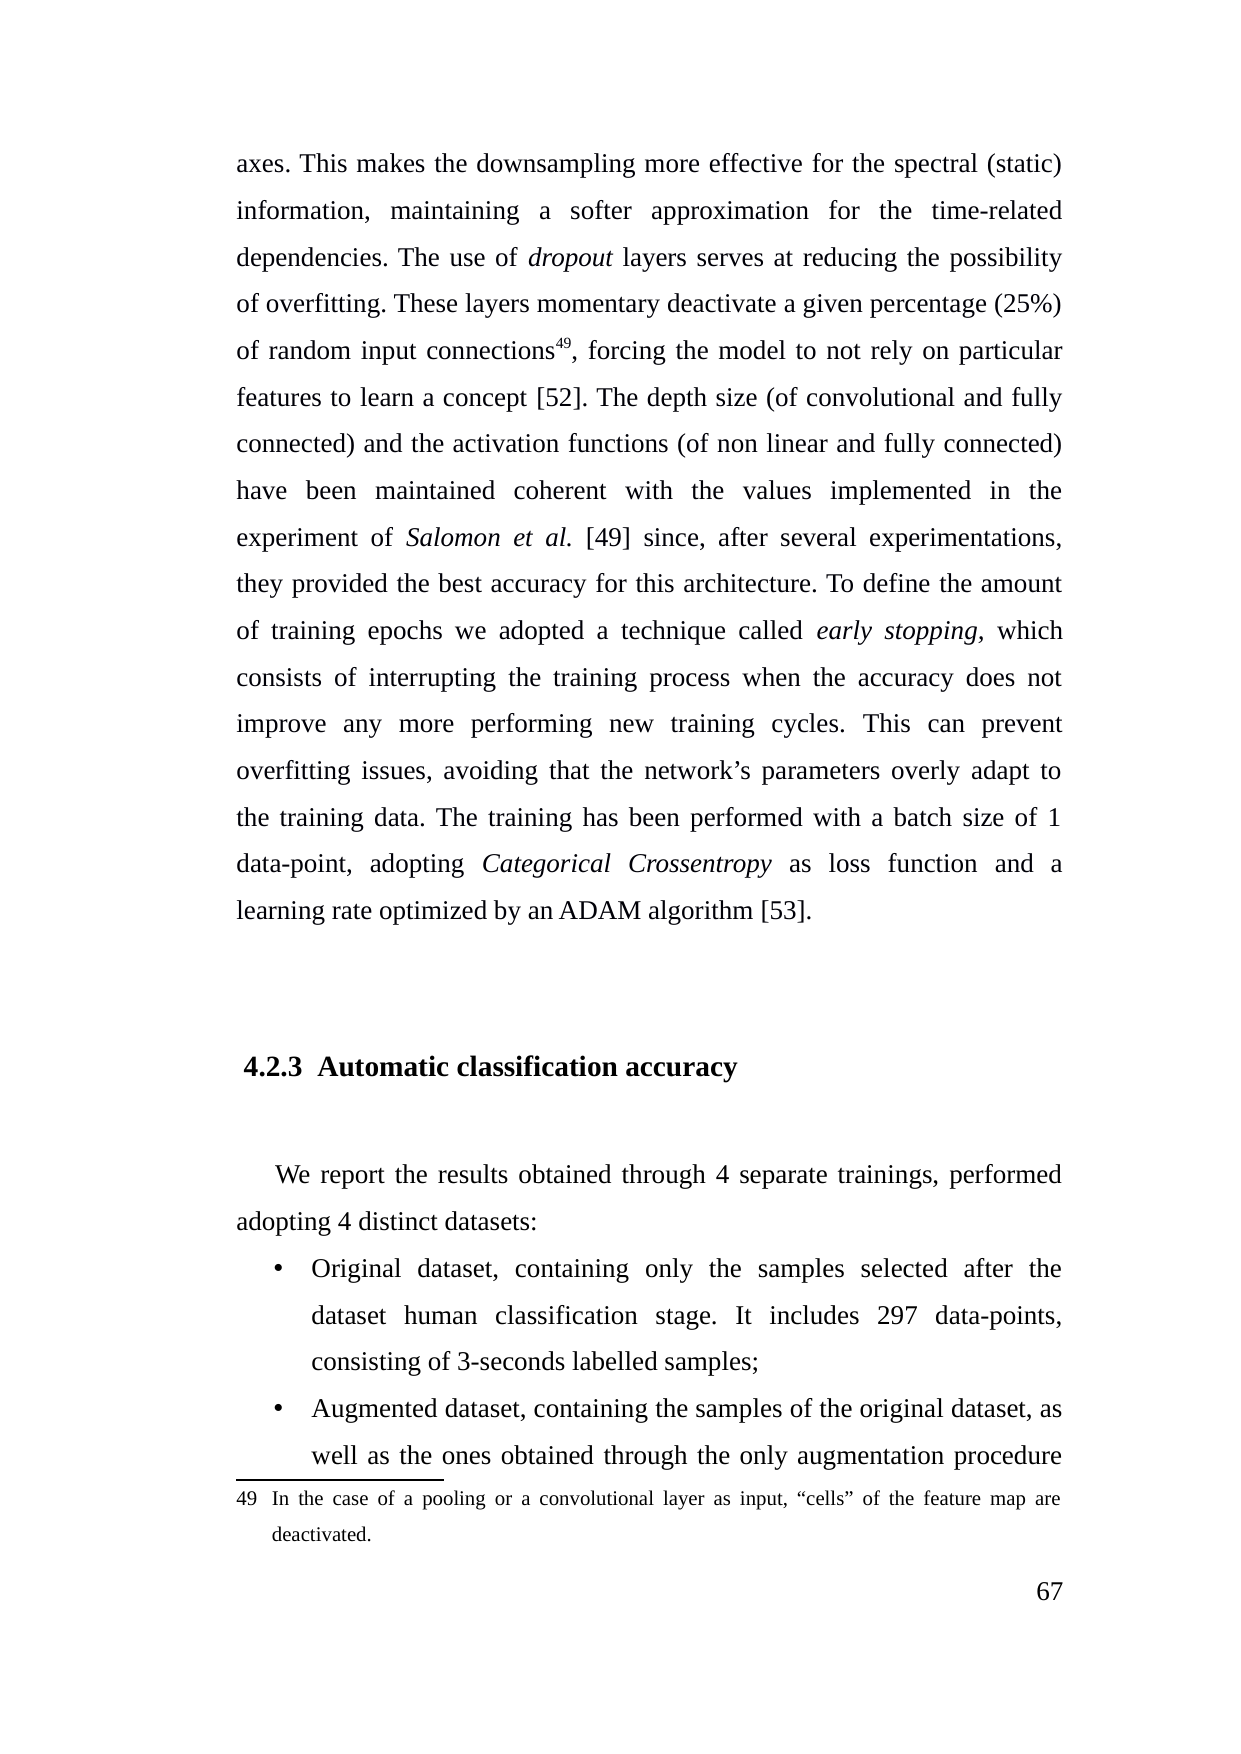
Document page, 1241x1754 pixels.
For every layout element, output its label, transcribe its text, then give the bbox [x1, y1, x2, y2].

text In the case of a pooling or a convolutional layer as input, “cells” of the feature map are deactivated. [236, 1486, 1063, 1546]
list Original dataset, containing only the samples selected after the dataset human classification stage. It includes 297 data-points, consisting of 3-seconds labelled samples; [274, 1252, 1063, 1377]
text axes. This makes the downsampling more effective for the spectral (static) information, maintaining a softer approximation for the time-related dependencies. The use of dropout layers serves at reducing the possibility of overfitting. These layers momentary deactivate a given percentage (25%) of random input connections, forcing the model to not rely on particular features to learn a concept [52]. The depth size (of convolutional and fully connected) and the activation functions (of non linear and fully connected) have been maintained coherent with the values implemented in the experiment of Salomon et al. [49] since, after several experimentations, they provided the best accuracy for this architecture. To define the amount of training epochs we adopted a technique called early stopping, which consists of interrupting the training process when the accuracy does not improve any more performing new training cycles. This can prevent overfitting issues, avoiding that the network’s parameters overly adapt to the training data. The training has been performed with a batch size of 1 data-point, adopting Categorical Crossentropy as loss function and a learning rate optimized by an ADAM algorithm [53]. [236, 148, 1063, 925]
text We report the results obtained through 4 separate trainings, performed adopting 4 distinct datasets: [236, 1159, 1063, 1236]
list Augmented dataset, containing the samples of the original dataset, as well as the ones obtained through the only augmentation procedure [274, 1392, 1063, 1470]
subtitle Automatic classification accuracy [236, 1049, 1063, 1083]
